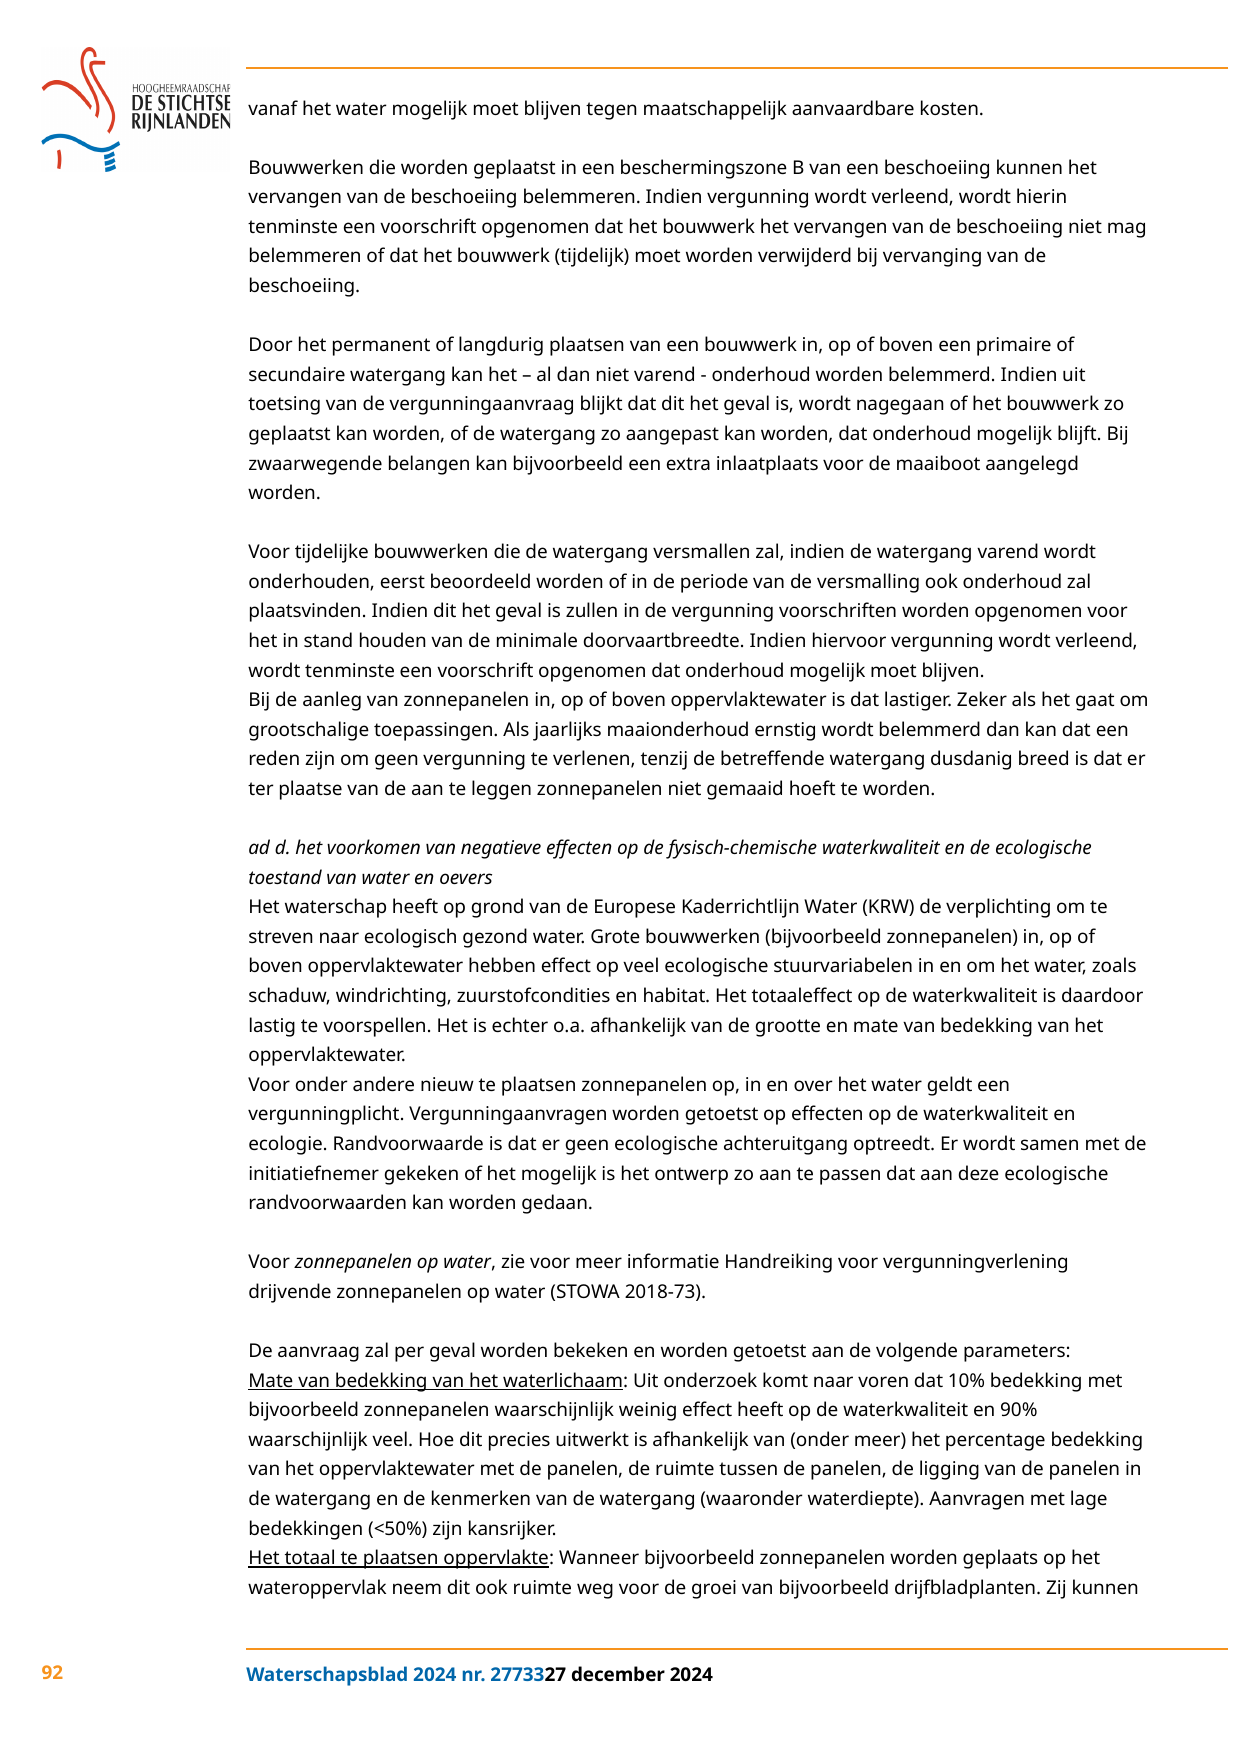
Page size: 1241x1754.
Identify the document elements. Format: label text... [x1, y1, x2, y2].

text Het totaal te plaatsen oppervlakte: Wanneer bijvoorbeeld zonnepanelen worden geplaats op het wateroppervlak neem dit ook ruimte weg voor de groei van bijvoorbeeld drijfbladplanten. Zij kunnen [248, 1544, 1152, 1600]
text Mate van bedekking van het waterlichaam: Uit onderzoek komt naar voren dat 10% bedekking met bijvoorbeeld zonnepanelen waarschijnlijk weinig effect heeft op de waterkwaliteit en 90% waarschijnlijk veel. Hoe dit precies uitwerkt is afhankelijk van (onder meer) het percentage bedekking van het oppervlaktewater met de panelen, de ruimte tussen de panelen, de ligging van de panelen in de watergang en de kenmerken van de watergang (waaronder waterdiepte). Aanvragen met lage bedekkingen (<50%) zijn kansrijker. [248, 1367, 1152, 1541]
text Voor zonnepanelen op water, zie voor meer informatie Handreiking voor vergunningverlening drijvende zonnepanelen op water (STOWA 2018-73). [248, 1248, 1152, 1304]
text Door het permanent of langdurig plaatsen van een bouwwerk in, op of boven een primaire of secundaire watergang kan het – al dan niet varend - onderhoud worden belemmerd. Indien uit toetsing van de vergunningaanvraag blijkt dat dit het geval is, wordt nagegaan of het bouwwerk zo geplaatst kan worden, of de watergang zo aangepast kan worden, dat onderhoud mogelijk blijft. Bij zwaarwegende belangen kan bijvoorbeeld een extra inlaatplaats voor de maaiboot aangelegd worden. [248, 331, 1152, 505]
text Voor onder andere nieuw te plaatsen zonnepanelen op, in en over het water geldt een vergunningplicht. Vergunningaanvragen worden getoetst op effecten op de waterkwaliteit en ecologie. Randvoorwaarde is dat er geen ecologische achteruitgang optreedt. Er wordt samen met de initiatiefnemer gekeken of het mogelijk is het ontwerp zo aan te passen dat aan deze ecologische randvoorwaarden kan worden gedaan. [248, 1071, 1152, 1215]
text Bij de aanleg van zonnepanelen in, op of boven oppervlaktewater is dat lastiger. Zeker als het gaat om grootschalige toepassingen. Als jaarlijks maaionderhoud ernstig wordt belemmerd dan kan dat een reden zijn om geen vergunning te verlenen, tenzij de betreffende watergang dusdanig breed is dat er ter plaatse van de aan te leggen zonnepanelen niet gemaaid hoeft te worden. [248, 686, 1152, 801]
text Het waterschap heeft op grond van de Europese Kaderrichtlijn Water (KRW) de verplichting om te streven naar ecologisch gezond water. Grote bouwwerken (bijvoorbeeld zonnepanelen) in, op of boven oppervlaktewater hebben effect op veel ecologische stuurvariabelen in en om het water, zoals schaduw, windrichting, zuurstofcondities en habitat. Het totaaleffect op de waterkwaliteit is daardoor lastig te voorspellen. Het is echter o.a. afhankelijk van de grootte en mate van bedekking van het oppervlaktewater. [248, 893, 1152, 1067]
text Bouwwerken die worden geplaatst in een beschermingszone B van een beschoeiing kunnen het vervangen van de beschoeiing belemmeren. Indien vergunning wordt verleend, wordt hierin tenminste een voorschrift opgenomen dat het bouwwerk het vervangen van de beschoeiing niet mag belemmeren of dat het bouwwerk (tijdelijk) moet worden verwijderd bij vervanging van de beschoeiing. [248, 154, 1152, 298]
text ad d. het voorkomen van negatieve effecten op de fysisch-chemische waterkwaliteit en de ecologische toestand van water en oevers [248, 834, 1152, 890]
text De aanvraag zal per geval worden bekeken en worden getoetst aan de volgende parameters: [248, 1337, 1152, 1363]
picture [41, 47, 231, 172]
text Voor tijdelijke bouwwerken die de watergang versmallen zal, indien de watergang varend wordt onderhouden, eerst beoordeeld worden of in de periode van de versmalling ook onderhoud zal plaatsvinden. Indien dit het geval is zullen in de vergunning voorschriften worden opgenomen voor het in stand houden van de minimale doorvaartbreedte. Indien hiervoor vergunning wordt verleend, wordt tenminste een voorschrift opgenomen dat onderhoud mogelijk moet blijven. [248, 538, 1152, 683]
text vanaf het water mogelijk moet blijven tegen maatschappelijk aanvaardbare kosten. [248, 95, 1152, 121]
